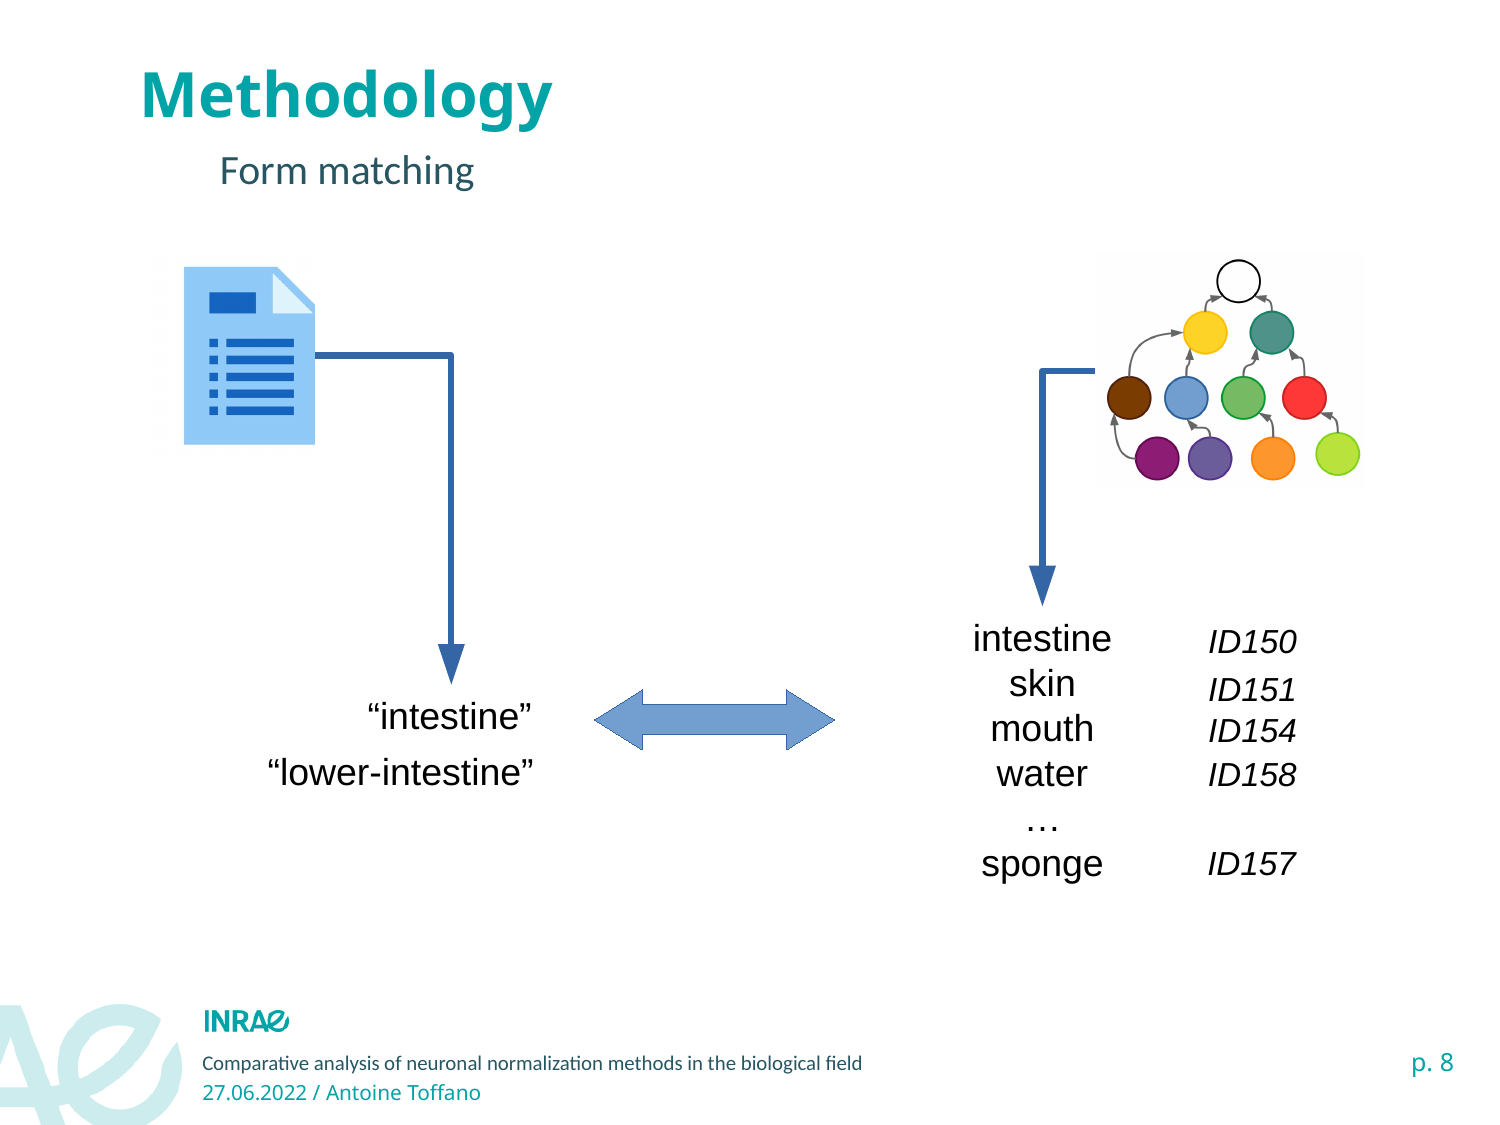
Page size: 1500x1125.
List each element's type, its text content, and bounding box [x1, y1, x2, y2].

text_box ID150 [1193, 616, 1500, 706]
text_box “lower-intestine” [252, 740, 555, 798]
text_box ID157 [1192, 837, 1311, 890]
picture [150, 254, 316, 457]
text_box ID151 [1193, 663, 1312, 716]
text_box ID154 [1193, 716, 1312, 757]
text_box “intestine” [352, 684, 550, 740]
text_box Methodology [139, 24, 1396, 170]
text_box Form matching [205, 140, 1396, 253]
text_box intestine skin mouth water … sponge [884, 606, 1200, 915]
picture [1095, 253, 1365, 490]
text_box [594, 689, 835, 750]
text_box ID158 [1183, 748, 1500, 838]
picture [0, 996, 328, 1125]
